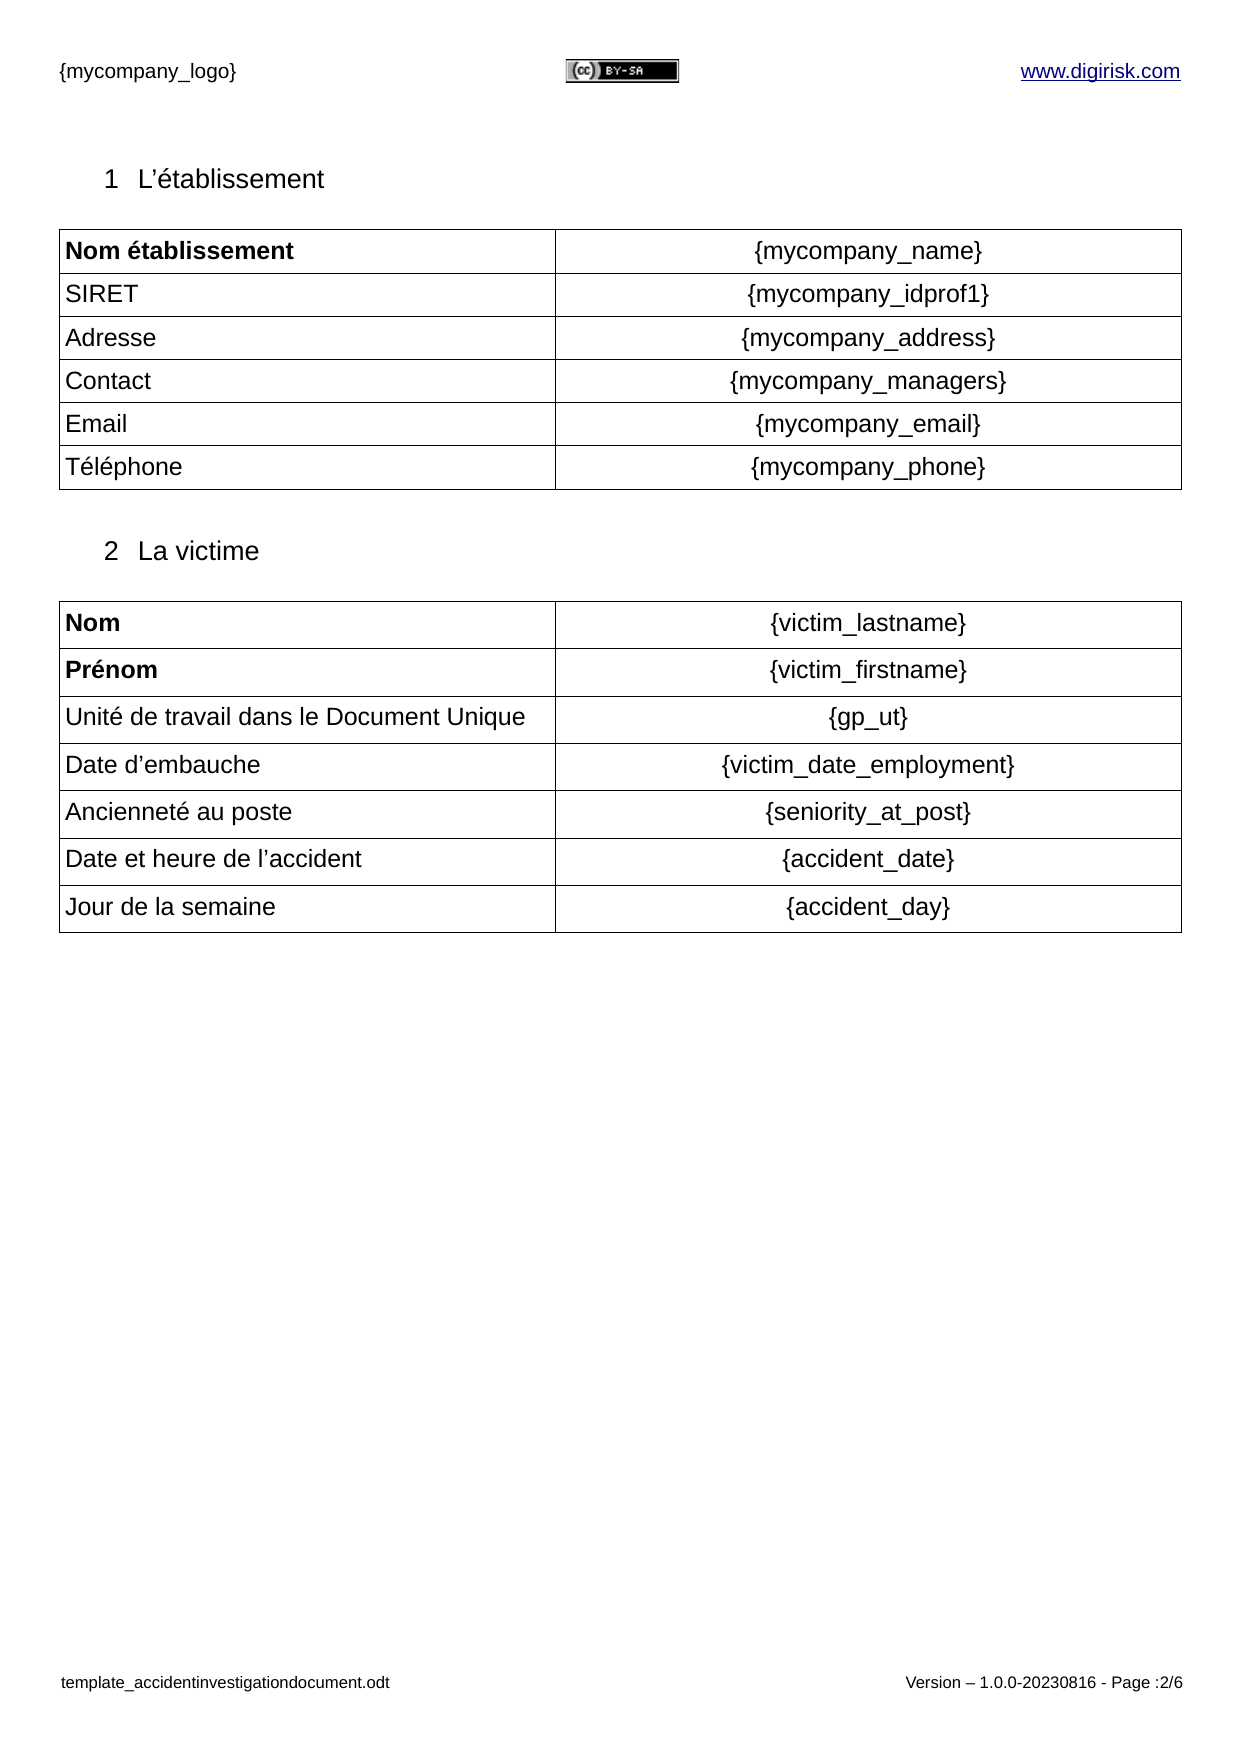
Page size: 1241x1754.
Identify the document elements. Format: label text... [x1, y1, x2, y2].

table_cell {seniority_at_post} [556, 791, 1181, 837]
table_cell {accident_date} [556, 839, 1181, 885]
table_cell Jour de la semaine [60, 886, 555, 932]
table_cell {mycompany_idprof1} [556, 274, 1181, 316]
table_header {mycompany_name} [556, 230, 1181, 272]
table_header Nom [60, 602, 555, 648]
table_cell {mycompany_address} [556, 317, 1181, 359]
table_cell Téléphone [60, 446, 555, 489]
table_cell Unité de travail dans le Document Unique [60, 697, 555, 743]
table_cell {victim_date_employment} [556, 744, 1181, 790]
table_cell {gp_ut} [556, 697, 1181, 743]
table_cell Date d’embauche [60, 744, 555, 790]
subtitle La victime [96, 535, 1181, 566]
table_cell {mycompany_managers} [556, 360, 1181, 402]
table_cell Date et heure de l’accident [60, 839, 555, 885]
table_cell {accident_day} [556, 886, 1181, 932]
table_cell Prénom [60, 649, 555, 696]
subtitle L’établissement [96, 163, 1181, 194]
table_cell Email [60, 403, 555, 445]
table_cell Ancienneté au poste [60, 791, 555, 837]
picture [565, 59, 680, 83]
table_header Nom établissement [60, 230, 555, 272]
table_header {victim_lastname} [556, 602, 1181, 648]
table_cell SIRET [60, 274, 555, 316]
table_cell {mycompany_phone} [556, 446, 1181, 489]
table_cell Contact [60, 360, 555, 402]
table_cell Adresse [60, 317, 555, 359]
table_cell {victim_firstname} [556, 649, 1181, 696]
table_cell {mycompany_email} [556, 403, 1181, 445]
